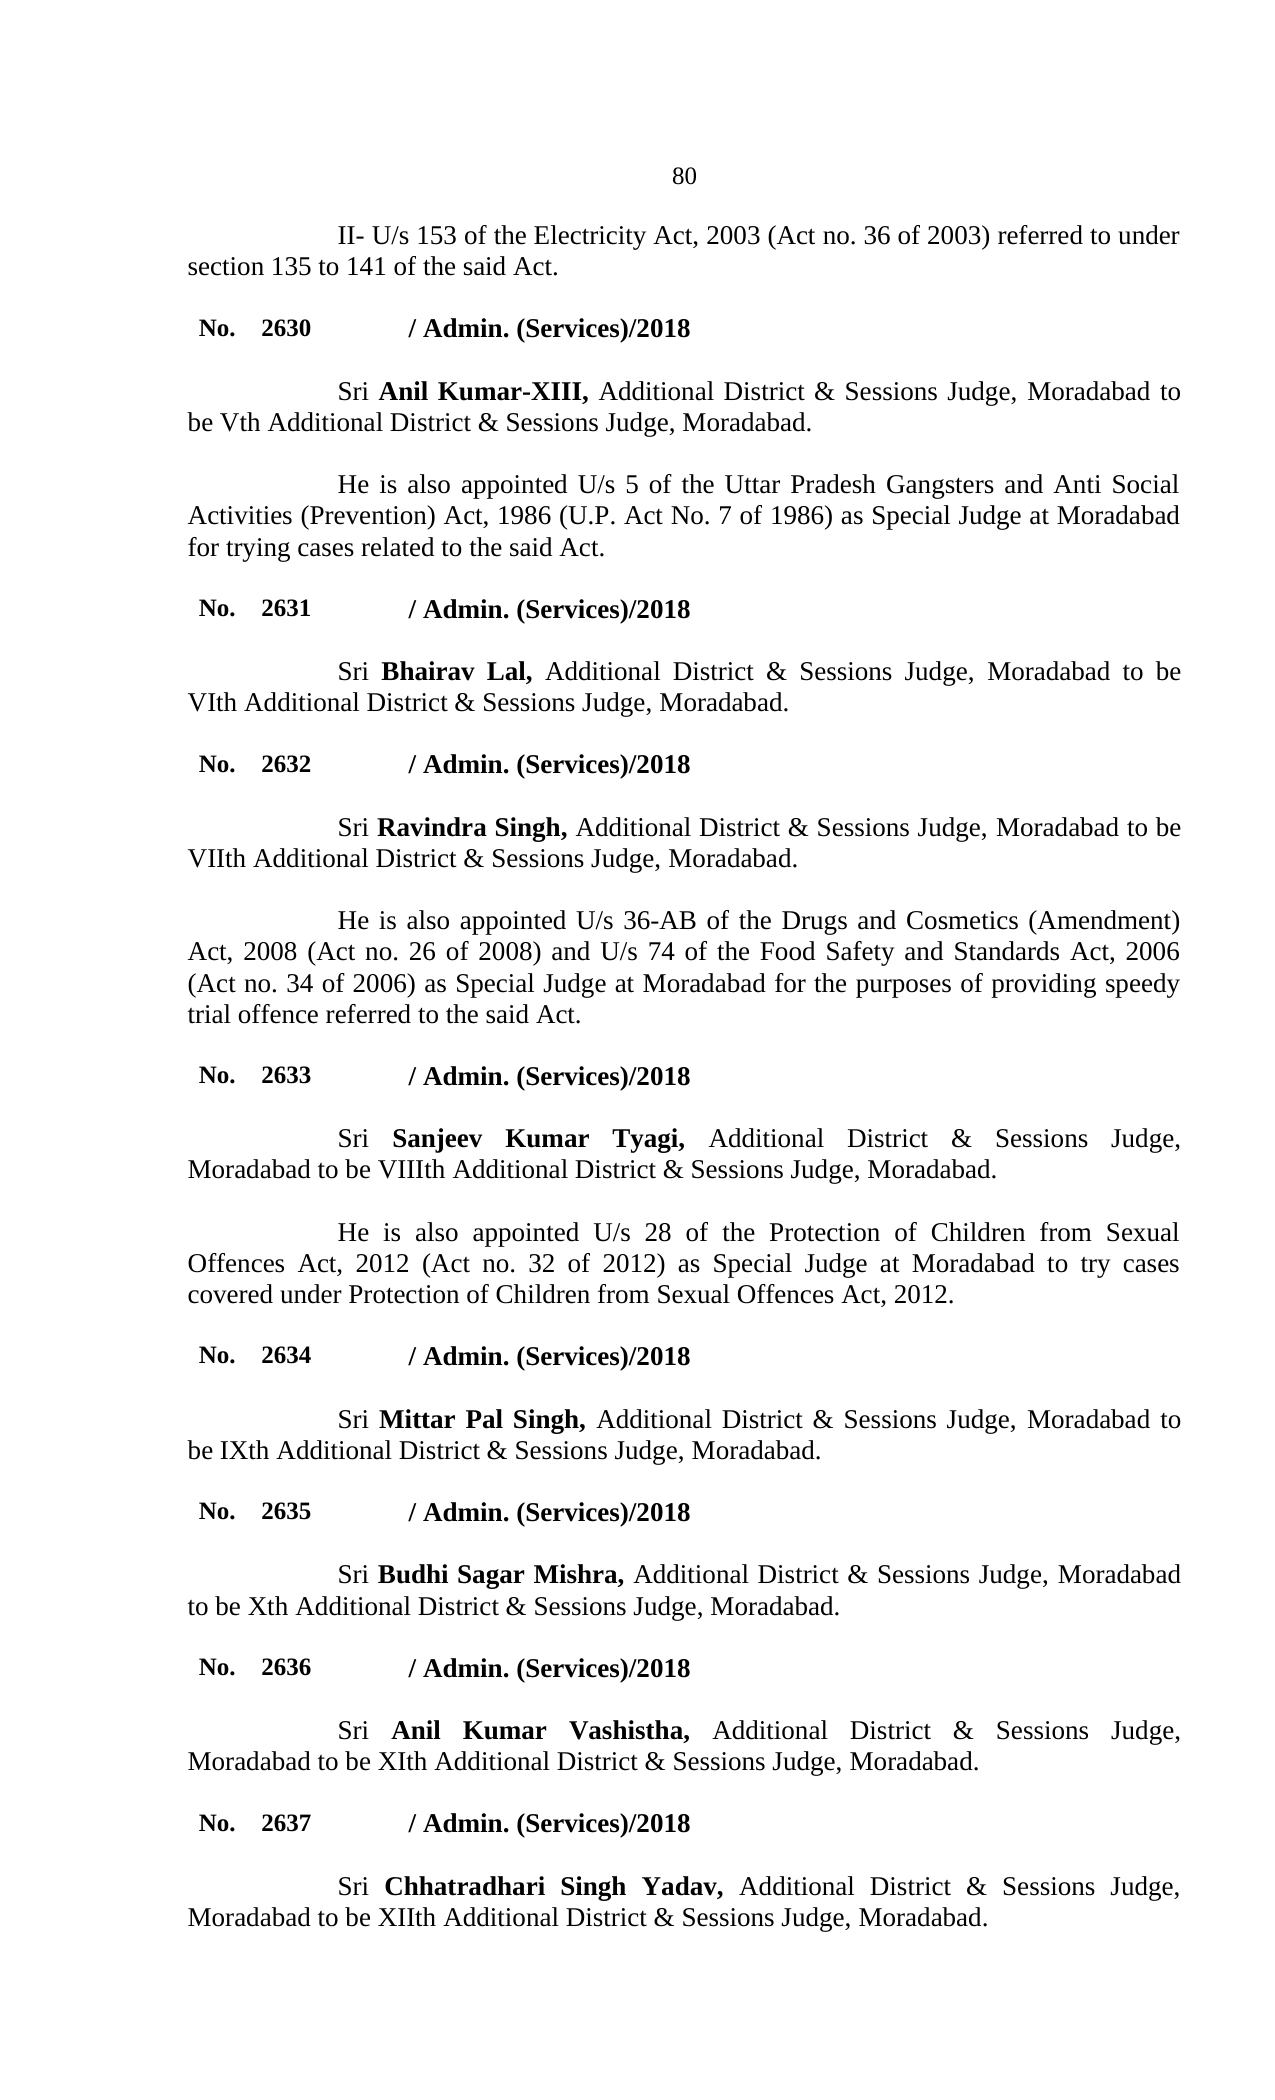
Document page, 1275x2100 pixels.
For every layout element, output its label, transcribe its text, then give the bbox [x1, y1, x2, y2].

title Sri Anil Kumar-XIII, Additional District & Sessions Judge, Moradabad to be Vth Additional District & Sessions Judge, Moradabad. [187, 375, 1181, 437]
table_header / Admin. (Services)/2018 [391, 1652, 737, 1683]
table_header / Admin. (Services)/2018 [391, 1060, 737, 1091]
title Sri Ravindra Singh, Additional District & Sessions Judge, Moradabad to be VIIth Additional District & Sessions Judge, Moradabad. [187, 811, 1181, 873]
table_header [250, 313, 391, 344]
table_header No. [188, 1496, 250, 1527]
table_header [250, 1060, 391, 1091]
title Sri Sanjeev Kumar Tyagi, Additional District & Sessions Judge, Moradabad to be VIIIth Additional District & Sessions Judge, Moradabad. [187, 1122, 1181, 1185]
title Sri Budhi Sagar Mishra, Additional District & Sessions Judge, Moradabad to be Xth Additional District & Sessions Judge, Moradabad. [187, 1558, 1181, 1621]
table_header / Admin. (Services)/2018 [391, 1496, 737, 1527]
table_header [250, 1652, 391, 1683]
subtitle II- U/s 153 of the Electricity Act, 2003 (Act no. 36 of 2003) referred to under section 135 to 141 of the said Act. [187, 219, 1181, 281]
table_header No. [188, 593, 250, 624]
table_header [250, 1496, 391, 1527]
title He is also appointed U/s 36-AB of the Drugs and Cosmetics (Amendment) Act, 2008 (Act no. 26 of 2008) and U/s 74 of the Food Safety and Standards Act, 2006 (Act no. 34 of 2006) as Special Judge at Moradabad for the purposes of providing speedy trial offence referred to the said Act. [187, 904, 1181, 1029]
table_header No. [188, 313, 250, 344]
title Sri Bhairav Lal, Additional District & Sessions Judge, Moradabad to be VIth Additional District & Sessions Judge, Moradabad. [187, 655, 1181, 717]
table_header [250, 1808, 391, 1839]
table_header No. [188, 1652, 250, 1683]
table_header [250, 1340, 391, 1372]
title Sri Mittar Pal Singh, Additional District & Sessions Judge, Moradabad to be IXth Additional District & Sessions Judge, Moradabad. [187, 1403, 1181, 1465]
table_header [250, 593, 391, 624]
title Sri Chhatradhari Singh Yadav, Additional District & Sessions Judge, Moradabad to be XIIth Additional District & Sessions Judge, Moradabad. [187, 1839, 1181, 1932]
table_header [250, 749, 391, 780]
table_header No. [188, 749, 250, 780]
table_header / Admin. (Services)/2018 [391, 1808, 737, 1839]
table_header / Admin. (Services)/2018 [391, 1340, 737, 1372]
title He is also appointed U/s 28 of the Protection of Children from Sexual Offences Act, 2012 (Act no. 32 of 2012) as Special Judge at Moradabad to try cases covered under Protection of Children from Sexual Offences Act, 2012. [187, 1216, 1181, 1309]
title Sri Anil Kumar Vashistha, Additional District & Sessions Judge, Moradabad to be XIth Additional District & Sessions Judge, Moradabad. [187, 1714, 1181, 1776]
table_header / Admin. (Services)/2018 [391, 749, 737, 780]
table_header / Admin. (Services)/2018 [391, 593, 737, 624]
table_header No. [188, 1060, 250, 1091]
table_header No. [188, 1808, 250, 1839]
title He is also appointed U/s 5 of the Uttar Pradesh Gangsters and Anti Social Activities (Prevention) Act, 1986 (U.P. Act No. 7 of 1986) as Special Judge at Moradabad for trying cases related to the said Act. [187, 468, 1181, 562]
table_header / Admin. (Services)/2018 [391, 313, 737, 344]
table_header No. [188, 1340, 250, 1372]
